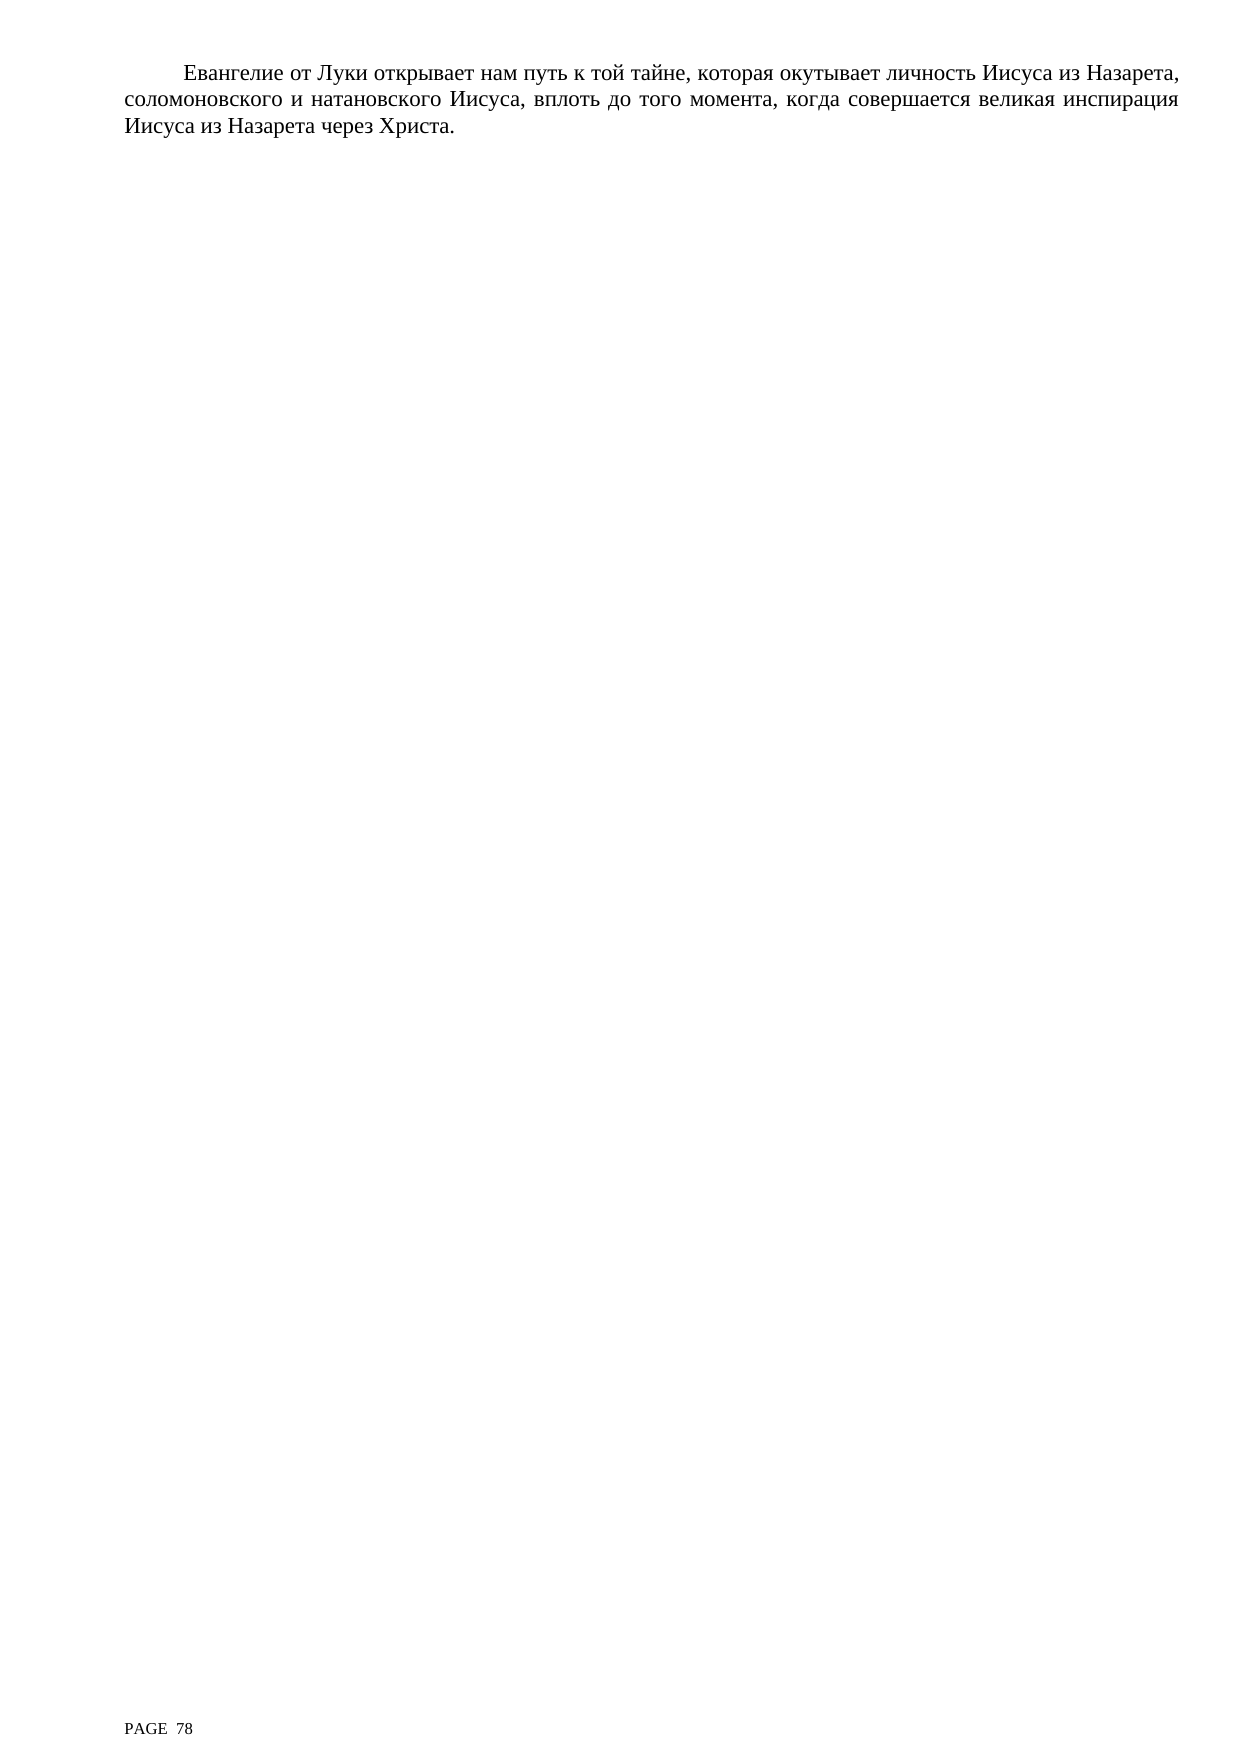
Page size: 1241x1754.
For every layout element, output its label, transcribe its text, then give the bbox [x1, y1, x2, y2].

text Евангелие от Луки открывает нам путь к той тайне, которая окутывает личность Иисуса из Назарета, соломоновского и натановского Иисуса, вплоть до того момента, когда совершается великая инспирация Иисуса из Назарета через Христа. [124, 59, 1181, 138]
